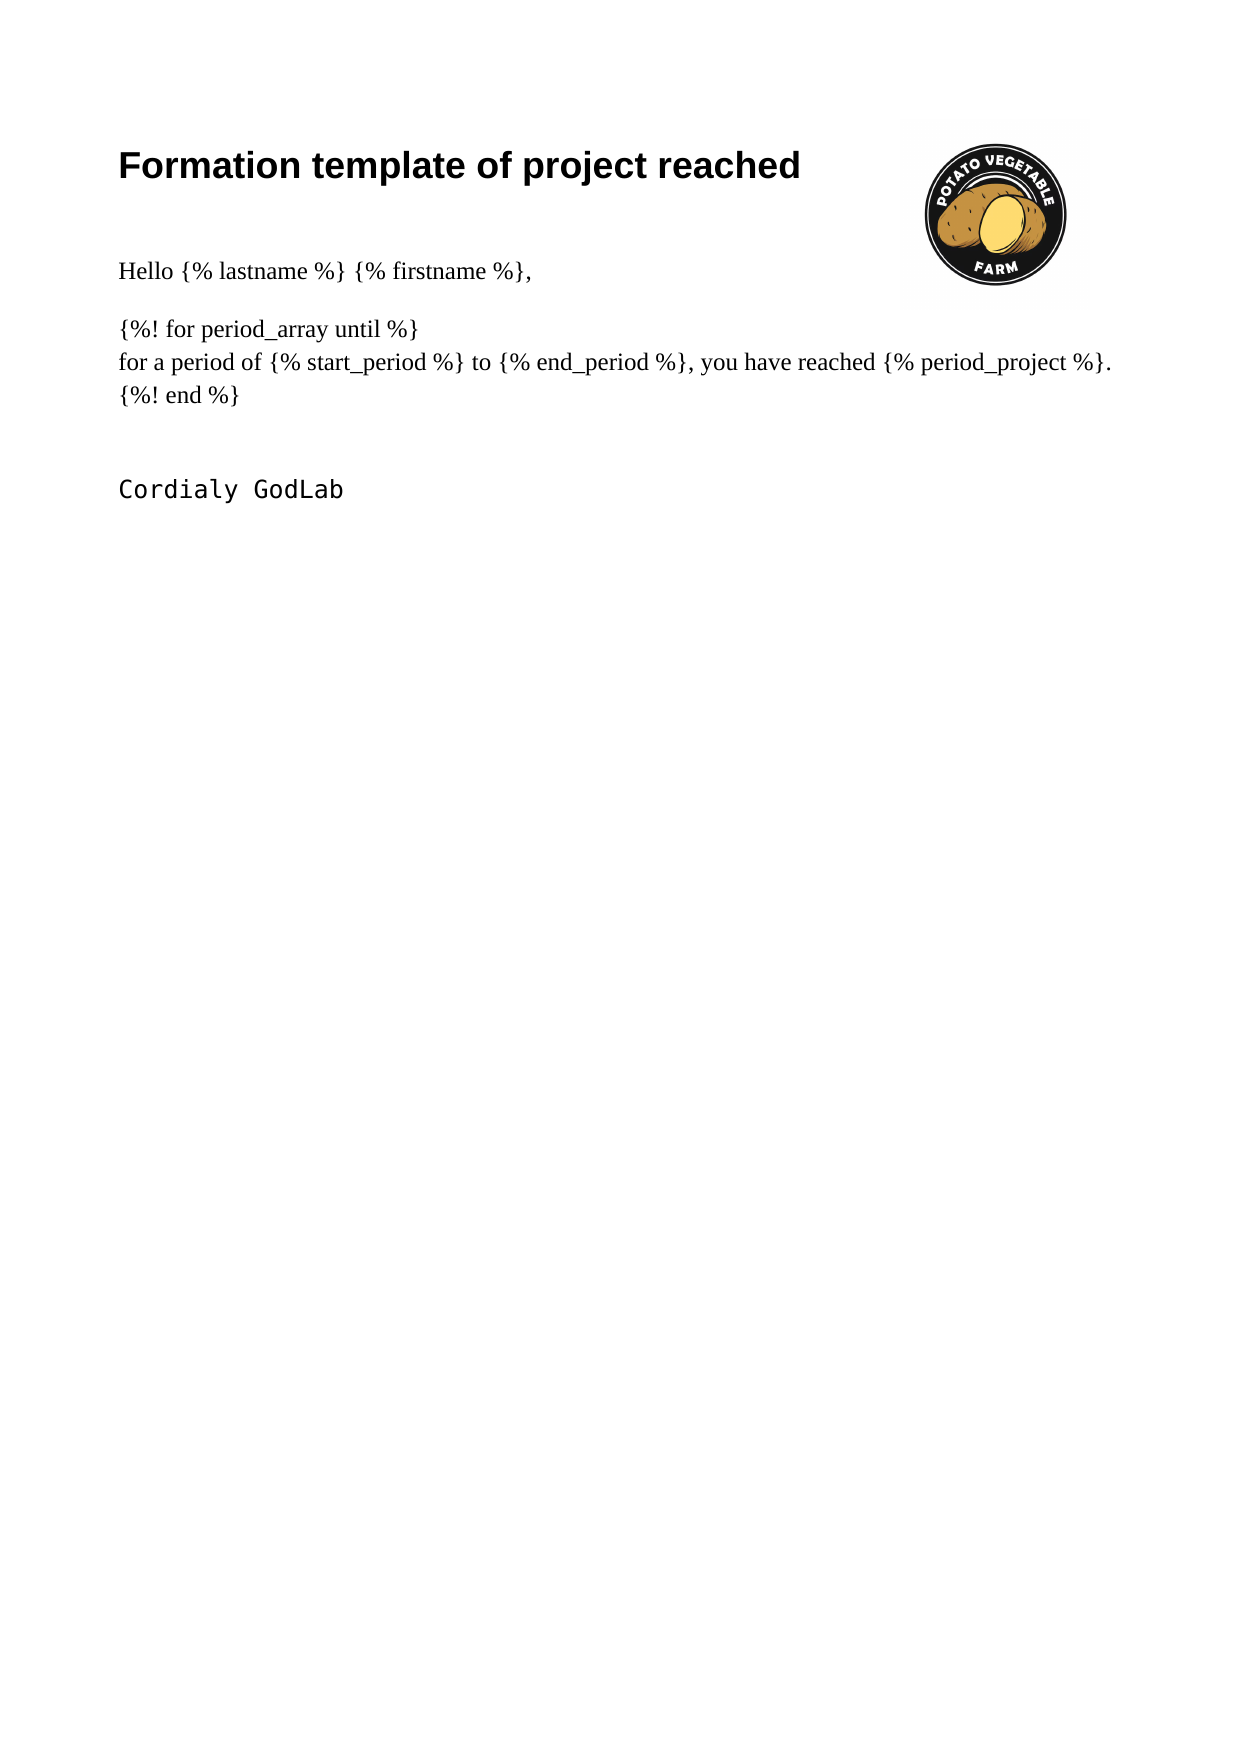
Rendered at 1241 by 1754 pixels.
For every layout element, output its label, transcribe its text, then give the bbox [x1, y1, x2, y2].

picture [900, 119, 1091, 310]
subtitle [1091, 143, 1122, 186]
text [1091, 227, 1122, 285]
text {%! for period_array until %} for a period of {% start_period %} to {% end_period %}, you have reached {% period_project %}. {%! end %} [118, 314, 1122, 408]
text Cordialy GodLab [118, 475, 1122, 504]
text Hello {% lastname %} {% firstname %}, [118, 227, 900, 285]
subtitle Formation template of project reached [118, 143, 900, 186]
